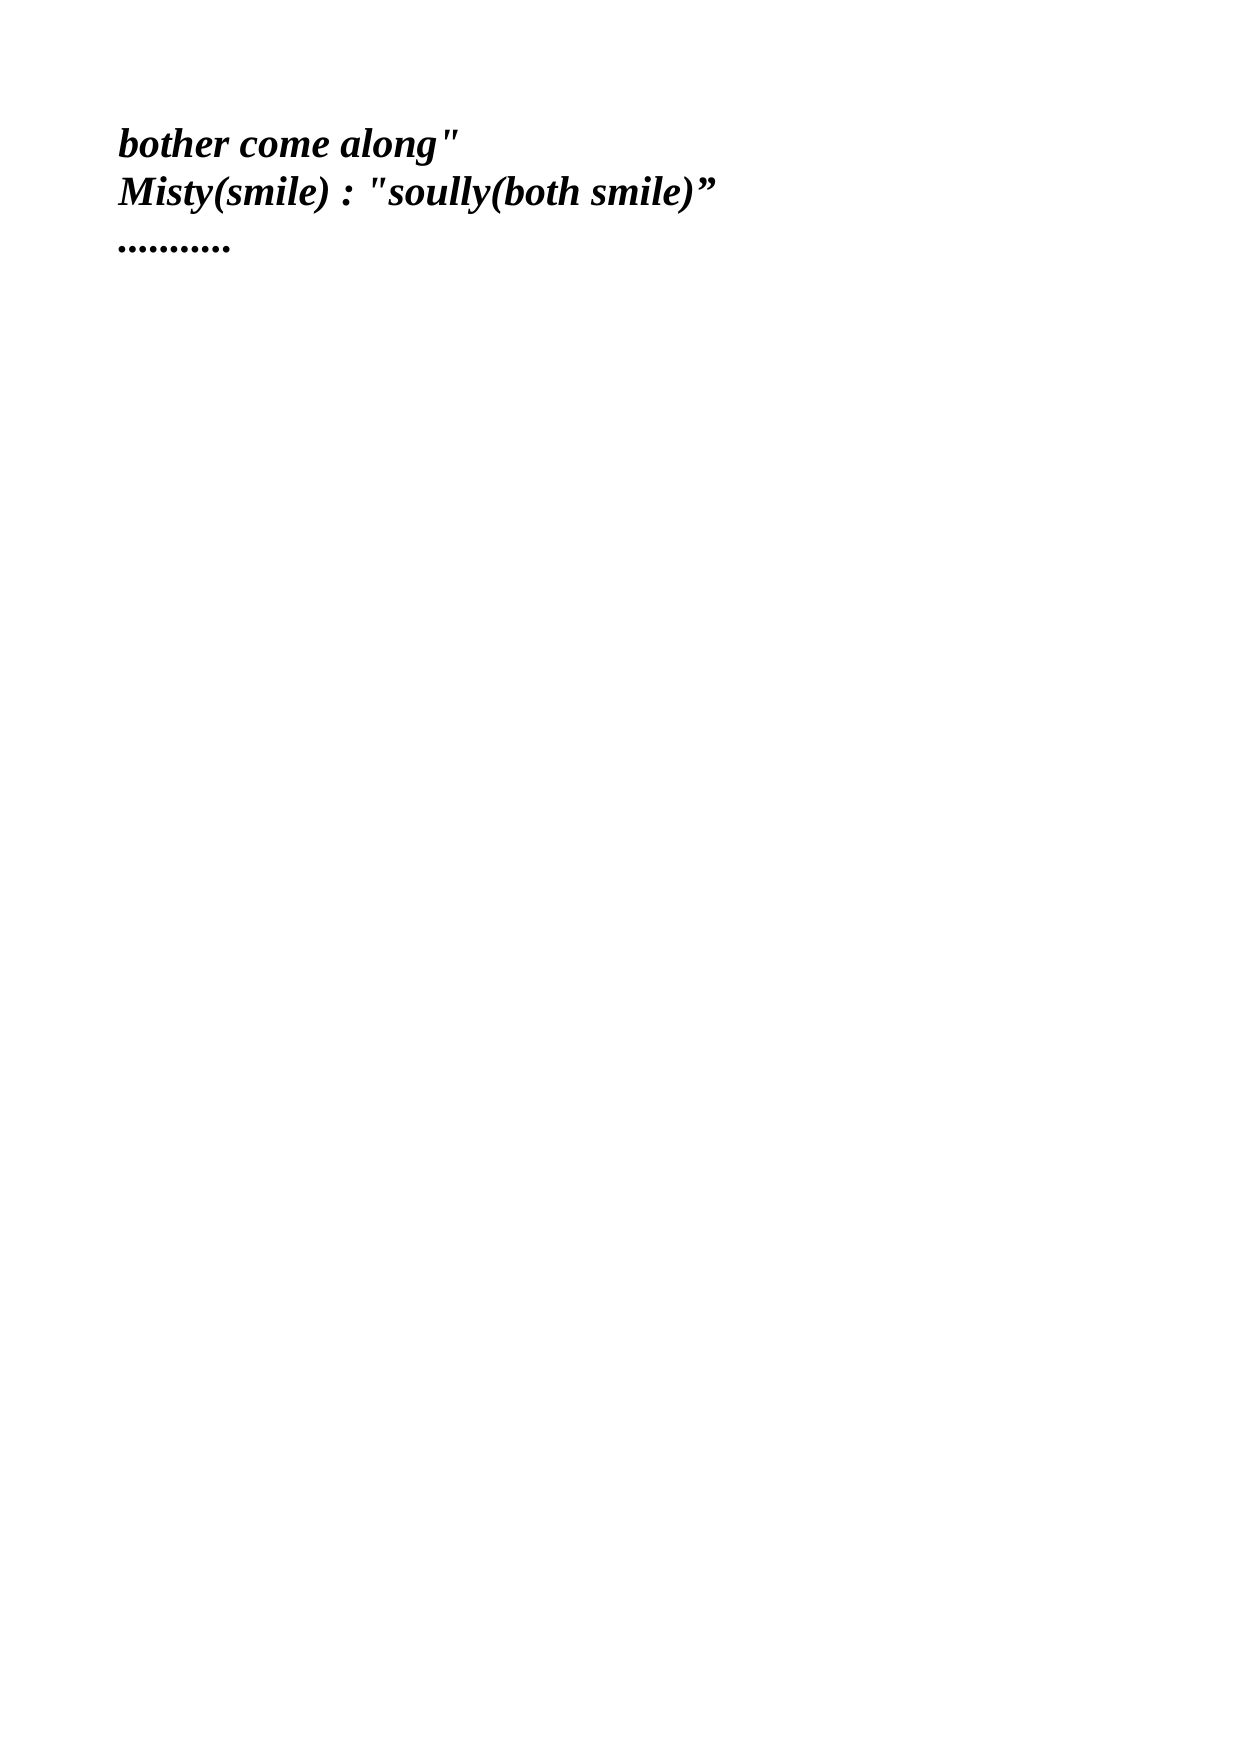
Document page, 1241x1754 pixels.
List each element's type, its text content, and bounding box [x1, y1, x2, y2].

text ........... [118, 214, 1122, 262]
text Misty(smile) : "soully(both smile)” [118, 166, 1122, 214]
text bother come along" [118, 118, 1122, 166]
